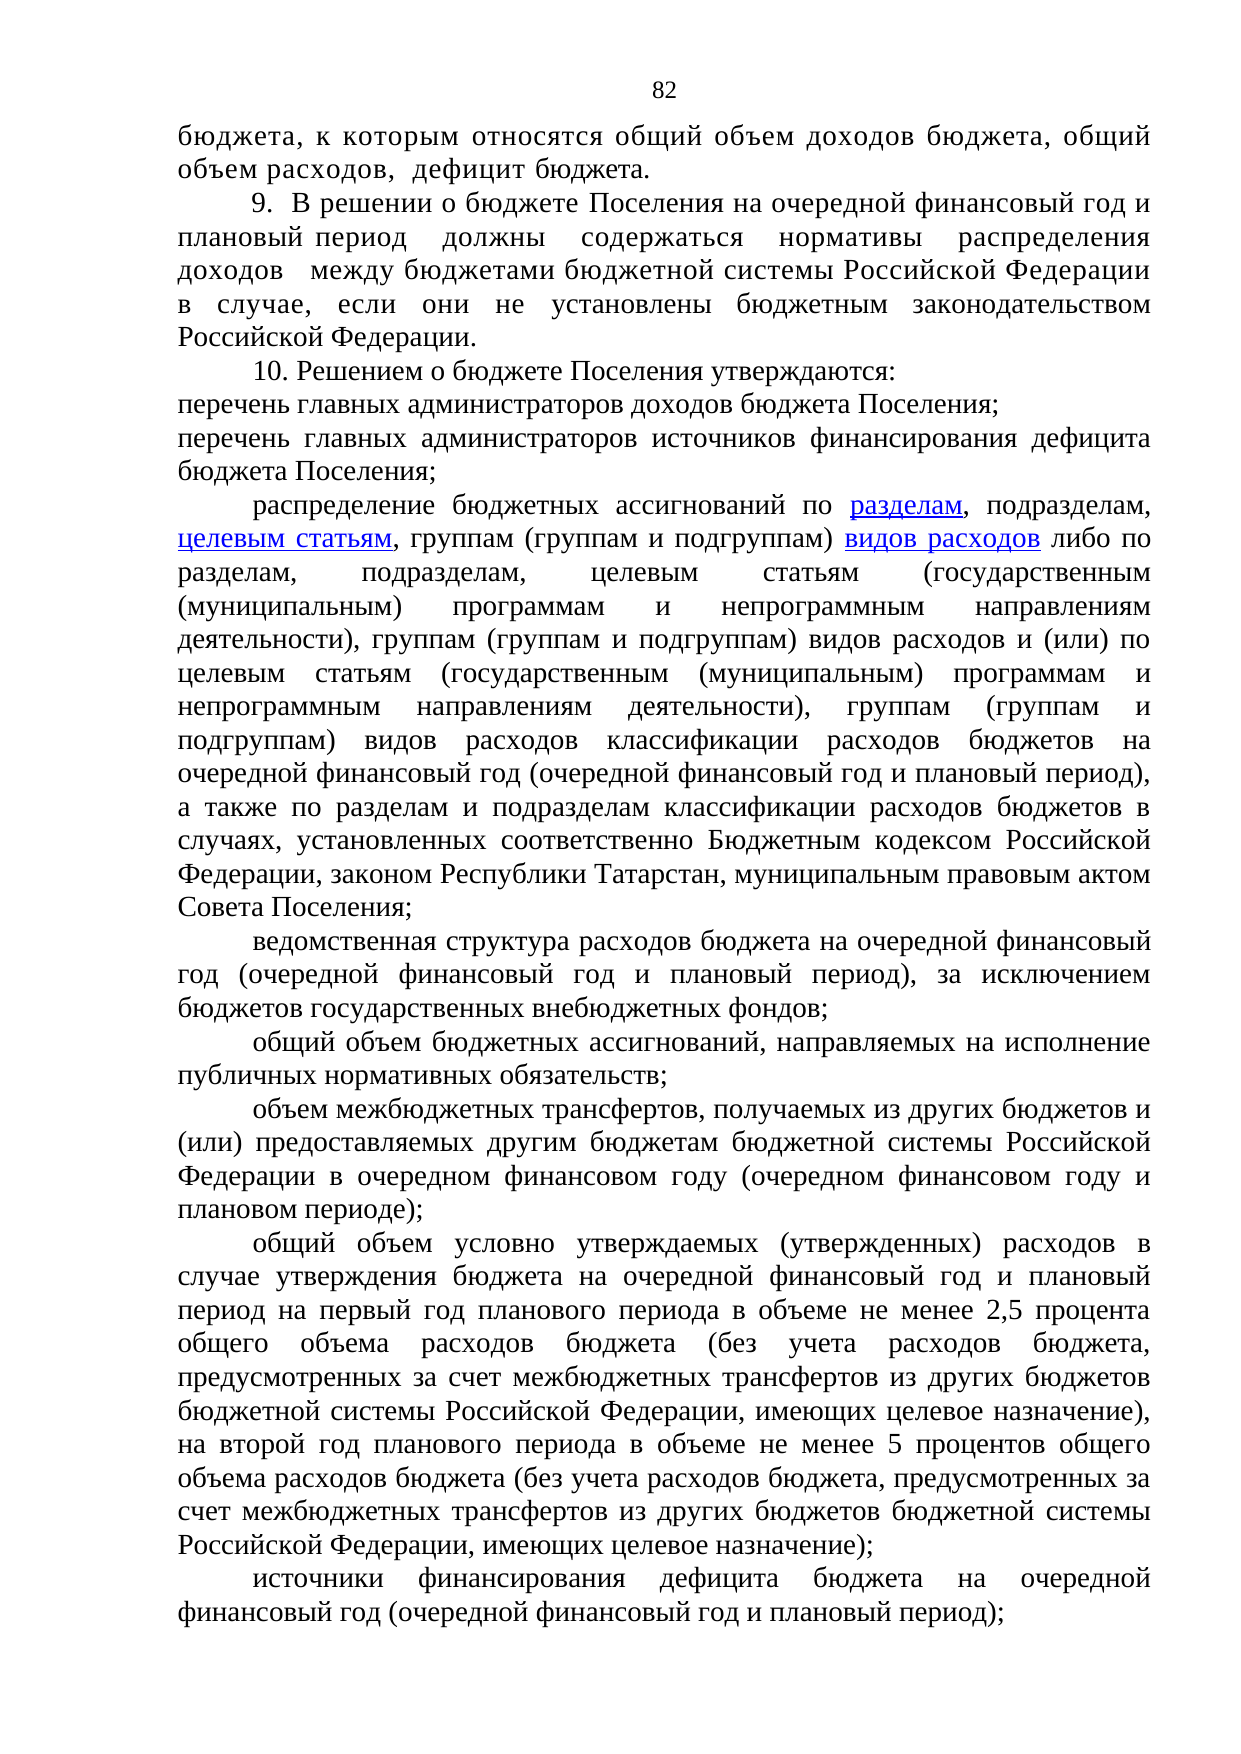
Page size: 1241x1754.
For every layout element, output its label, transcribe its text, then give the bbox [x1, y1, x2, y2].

text объем межбюджетных трансфертов, получаемых из других бюджетов и (или) предоставляемых другим бюджетам бюджетной системы Российской Федерации в очередном финансовом году (очередном финансовом году и плановом периоде); [177, 1091, 1152, 1225]
text перечень главных администраторов источников финансирования дефицита бюджета Поселения; [177, 420, 1152, 487]
text общий объем условно утверждаемых (утвержденных) расходов в случае утверждения бюджета на очередной финансовый год и плановый период на первый год планового периода в объеме не менее 2,5 процента общего объема расходов бюджета (без учета расходов бюджета, предусмотренных за счет межбюджетных трансфертов из других бюджетов бюджетной системы Российской Федерации, имеющих целевое назначение), на второй год планового периода в объеме не менее 5 процентов общего объема расходов бюджета (без учета расходов бюджета, предусмотренных за счет межбюджетных трансфертов из других бюджетов бюджетной системы Российской Федерации, имеющих целевое назначение); [177, 1225, 1152, 1560]
text ведомственная структура расходов бюджета на очередной финансовый год (очередной финансовый год и плановый период), за исключением бюджетов государственных внебюджетных фондов; [177, 923, 1152, 1024]
text 9. В решении о бюджете Поселения на очередной финансовый год и плановый период должны содержаться нормативы распределения доходов между бюджетами бюджетной системы Российской Федерации в случае, если они не установлены бюджетным законодательством Российской Федерации. [177, 185, 1152, 353]
text общий объем бюджетных ассигнований, направляемых на исполнение публичных нормативных обязательств; [177, 1024, 1152, 1091]
text источники финансирования дефицита бюджета на очередной финансовый год (очередной финансовый год и плановый период); [177, 1560, 1152, 1627]
text распределение бюджетных ассигнований по разделам, подразделам, целевым статьям, группам (группам и подгруппам) видов расходов либо по разделам, подразделам, целевым статьям (государственным (муниципальным) программам и непрограммным направлениям деятельности), группам (группам и подгруппам) видов расходов и (или) по целевым статьям (государственным (муниципальным) программам и непрограммным направлениям деятельности), группам (группам и подгруппам) видов расходов классификации расходов бюджетов на очередной финансовый год (очередной финансовый год и плановый период), а также по разделам и подразделам классификации расходов бюджетов в случаях, установленных соответственно Бюджетным кодексом Российской Федерации, законом Республики Татарстан, муниципальным правовым актом Совета Поселения; [177, 487, 1152, 923]
text 10. Решением о бюджете Поселения утверждаются: [177, 353, 1152, 386]
text перечень главных администраторов доходов бюджета Поселения; [177, 386, 1152, 420]
text бюджета, к которым относятся общий объем доходов бюджета, общий объем расходов, дефицит бюджета. [177, 118, 1152, 185]
